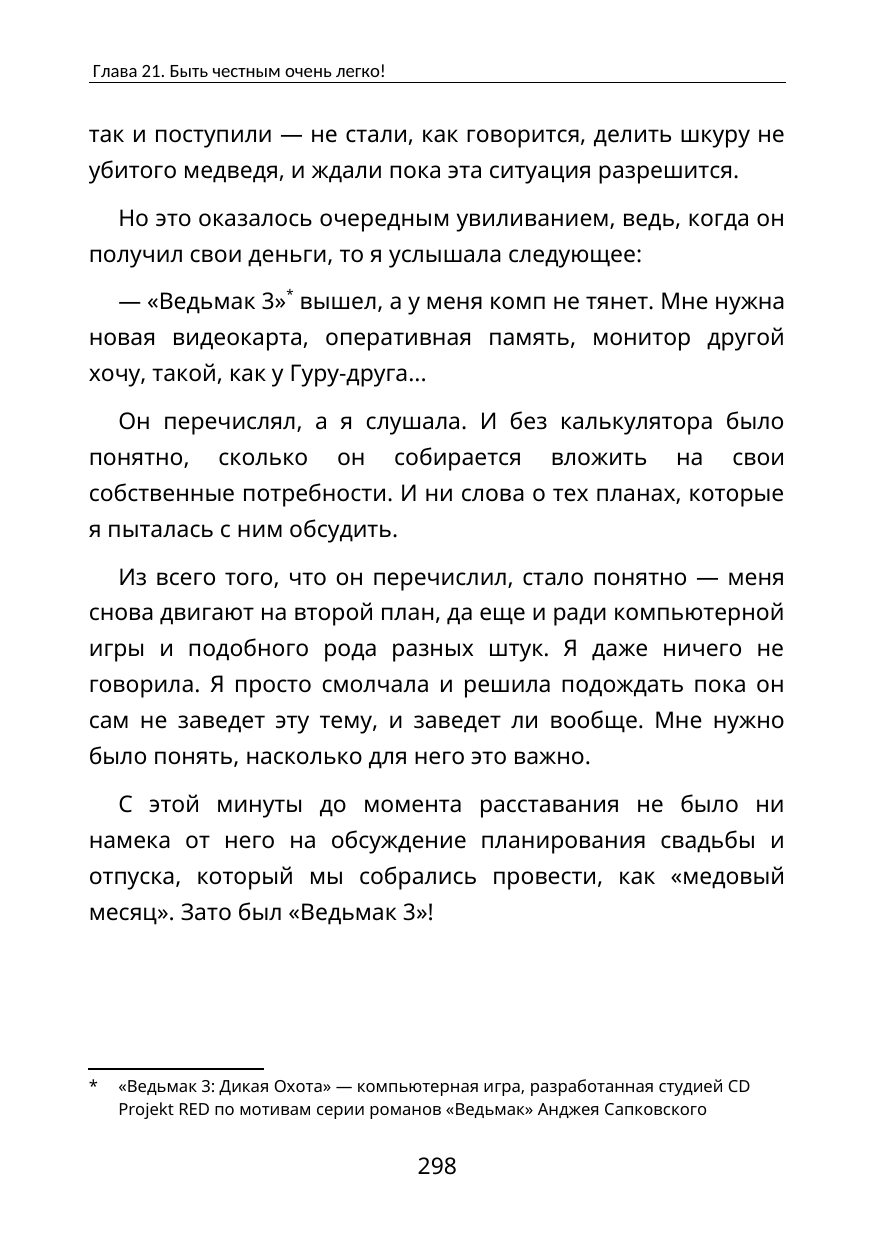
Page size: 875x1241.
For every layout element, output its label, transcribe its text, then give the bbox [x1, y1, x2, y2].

text так и поступили — не стали, как говорится, делить шкуру не убитого медведя, и ждали пока эта ситуация разрешится. [88, 118, 786, 185]
text С этой минуты до момента расставания не было ни намека от него на обсуждение планирования свадьбы и отпуска, который мы собрались провести, как «медовый месяц». Зато был «Ведьмак 3»! [88, 788, 786, 927]
text «Ведьмак 3: Дикая Охота» — компьютерная игра, разработанная студией CD Projekt RED по мотивам серии романов «Ведьмак» Анджея Сапковского [88, 1075, 786, 1120]
text Но это оказалось очередным увиливанием, ведь, когда он получил свои деньги, то я услышала следующее: [88, 202, 786, 269]
text Он перечислял, а я слушала. И без калькулятора было понятно, сколько он собирается вложить на свои собственные потребности. И ни слова о тех планах, которые я пыталась с ним обсудить. [88, 405, 786, 544]
text — «Ведьмак 3» вышел, а у меня комп не тянет. Мне нужна новая видеокарта, оперативная память, монитор другой хочу, такой, как у Гуру-друга... [88, 285, 786, 388]
text Из всего того, что он перечислил, стало понятно — меня снова двигают на второй план, да еще и ради компьютерной игры и подобного рода разных штук. Я даже ничего не говорила. Я просто смолчала и решила подождать пока он сам не заведет эту тему, и заведет ли вообще. Мне нужно было понять, насколько для него это важно. [88, 560, 786, 771]
